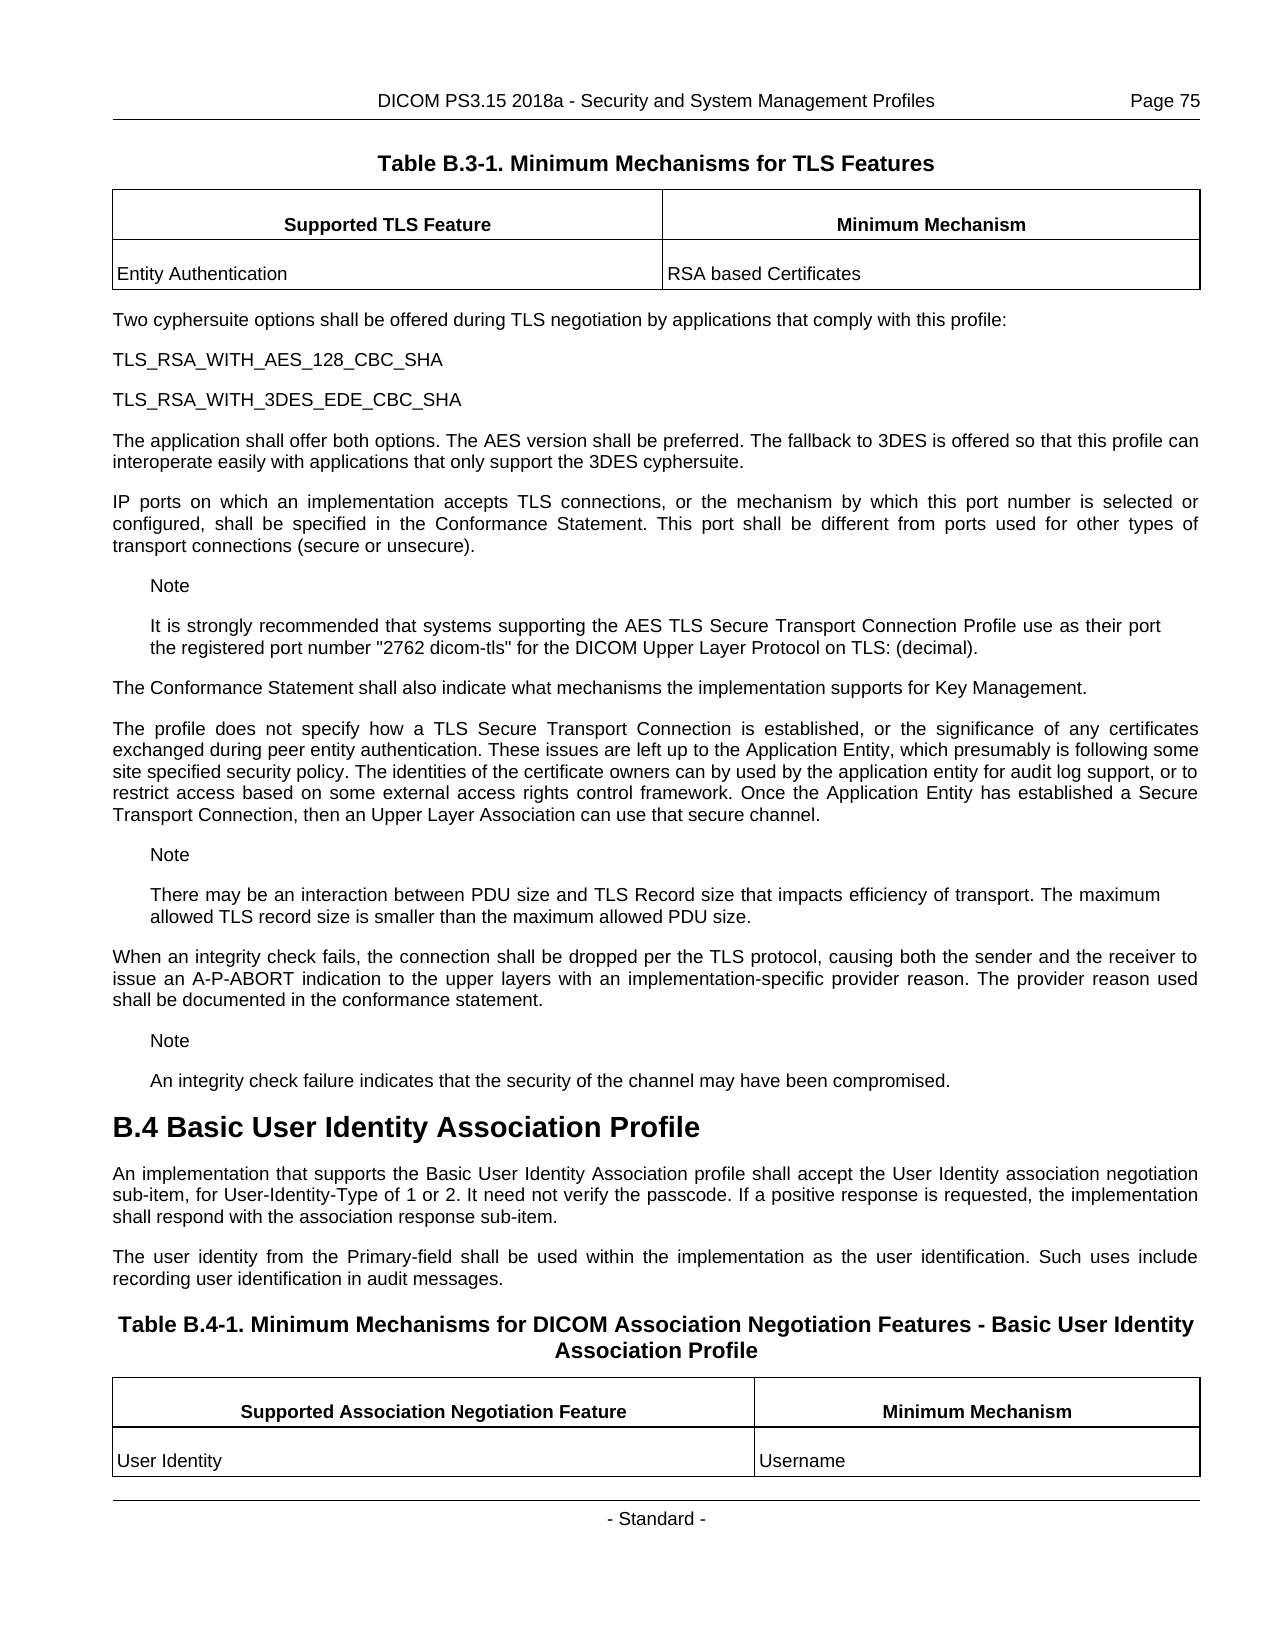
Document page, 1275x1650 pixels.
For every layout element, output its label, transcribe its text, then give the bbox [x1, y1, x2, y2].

table_cell RSA based Certificates [663, 240, 1199, 289]
table_cell Username [755, 1428, 1199, 1476]
text Table B.4-1. Minimum Mechanisms for DICOM Association Negotiation Features - Basic User Identity Association Profile [112, 1311, 1200, 1363]
text Note [150, 844, 1162, 865]
text When an integrity check fails, the connection shall be dropped per the TLS protocol, causing both the sender and the receiver to issue an A-P-ABORT indication to the upper layers with an implementation-specific provider reason. The provider reason used shall be documented in the conformance statement. [112, 946, 1200, 1011]
text IP ports on which an implementation accepts TLS connections, or the mechanism by which this port number is selected or configured, shall be specified in the Conformance Statement. This port shall be different from ports used for other types of transport connections (secure or unsecure). [112, 491, 1200, 556]
text TLS_RSA_WITH_3DES_EDE_CBC_SHA [112, 389, 1200, 411]
text TLS_RSA_WITH_AES_128_CBC_SHA [112, 349, 1200, 370]
text Table B.3-1. Minimum Mechanisms for TLS Features [112, 150, 1200, 176]
text It is strongly recommended that systems supporting the AES TLS Secure Transport Connection Profile use as their port the registered port number "2762 dicom-tls" for the DICOM Upper Layer Protocol on TLS: (decimal). [150, 615, 1162, 658]
table_header Minimum Mechanism [663, 190, 1199, 239]
text An implementation that supports the Basic User Identity Association profile shall accept the User Identity association negotiation sub-item, for User-Identity-Type of 1 or 2. It need not verify the passcode. If a positive response is requested, the implementation shall respond with the association response sub-item. [112, 1162, 1200, 1227]
text Note [150, 575, 1162, 596]
table_header Supported TLS Feature [113, 190, 662, 239]
text Two cyphersuite options shall be offered during TLS negotiation by applications that comply with this profile: [112, 308, 1200, 330]
table_cell User Identity [113, 1428, 754, 1476]
table_cell Entity Authentication [113, 240, 662, 289]
text The application shall offer both options. The AES version shall be preferred. The fallback to 3DES is offered so that this profile can interoperate easily with applications that only support the 3DES cyphersuite. [112, 429, 1200, 473]
text There may be an interaction between PDU size and TLS Record size that impacts efficiency of transport. The maximum allowed TLS record size is smaller than the maximum allowed PDU size. [150, 884, 1162, 927]
text The Conformance Statement shall also indicate what mechanisms the implementation supports for Key Management. [112, 677, 1200, 698]
text The profile does not specify how a TLS Secure Transport Connection is established, or the significance of any certificates exchanged during peer entity authentication. These issues are left up to the Application Entity, which presumably is following some site specified security policy. The identities of the certificate owners can by used by the application entity for audit log support, or to restrict access based on some external access rights control framework. Once the Application Entity has established a Secure Transport Connection, then an Upper Layer Association can use that secure channel. [112, 717, 1200, 825]
text Note [150, 1029, 1162, 1051]
text The user identity from the Primary-field shall be used within the implementation as the user identification. Such uses include recording user identification in audit messages. [112, 1246, 1200, 1289]
table_header Supported Association Negotiation Feature [113, 1378, 754, 1426]
table_header Minimum Mechanism [755, 1378, 1199, 1426]
text An integrity check failure indicates that the security of the channel may have been compromised. [150, 1070, 1162, 1091]
text B.4 Basic User Identity Association Profile [112, 1110, 1200, 1144]
